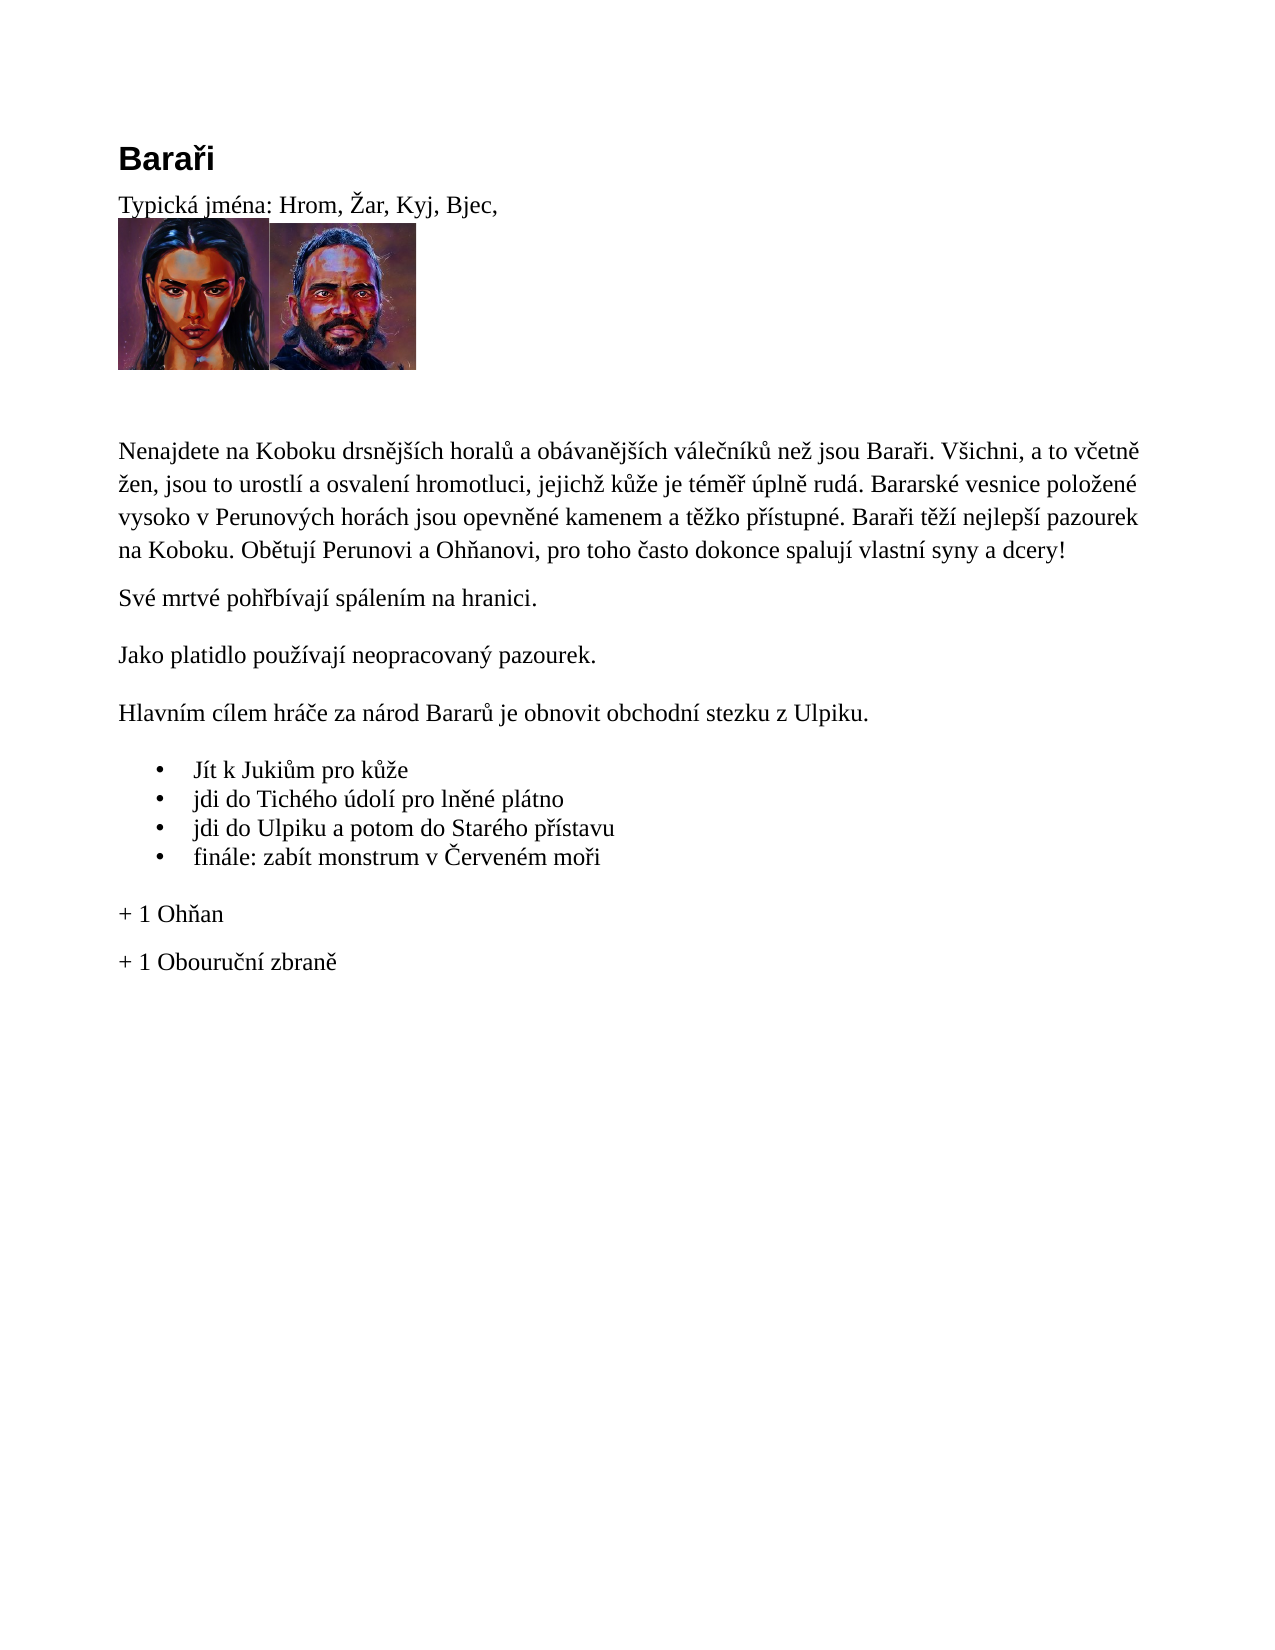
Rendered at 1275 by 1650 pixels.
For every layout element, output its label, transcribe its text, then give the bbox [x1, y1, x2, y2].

text Jako platidlo používají neopracovaný pazourek. [118, 641, 1157, 669]
subtitle Baraři [118, 139, 1157, 178]
text + 1 Obouruční zbraně [118, 947, 1157, 976]
text Své mrtvé pohřbívají spálením na hranici. [118, 583, 1157, 612]
picture [118, 218, 417, 370]
list jdi do Tichého údolí pro lněné plátno [156, 784, 1157, 813]
text Typická jména: Hrom, Žar, Kyj, Bjec, [118, 190, 1157, 219]
list finále: zabít monstrum v Červeném moři [156, 842, 1157, 871]
text Nenajdete na Koboku drsnějších horalů a obávanějších válečníků než jsou Baraři. Všichni, a to včetně žen, jsou to urostlí a osvalení hromotluci, jejichž kůže je téměř úplně rudá. Bararské vesnice položené vysoko v Perunových horách jsou opevněné kamenem a těžko přístupné. Baraři těží nejlepší pazourek na Koboku. Obětují Perunovi a Ohňanovi, pro toho často dokonce spalují vlastní syny a dcery! [118, 436, 1157, 564]
list jdi do Ulpiku a potom do Starého přístavu [156, 813, 1157, 842]
list Jít k Jukiům pro kůže [156, 756, 1157, 784]
text Hlavním cílem hráče za národ Bararů je obnovit obchodní stezku z Ulpiku. [118, 698, 1157, 727]
text + 1 Ohňan [118, 899, 1157, 928]
